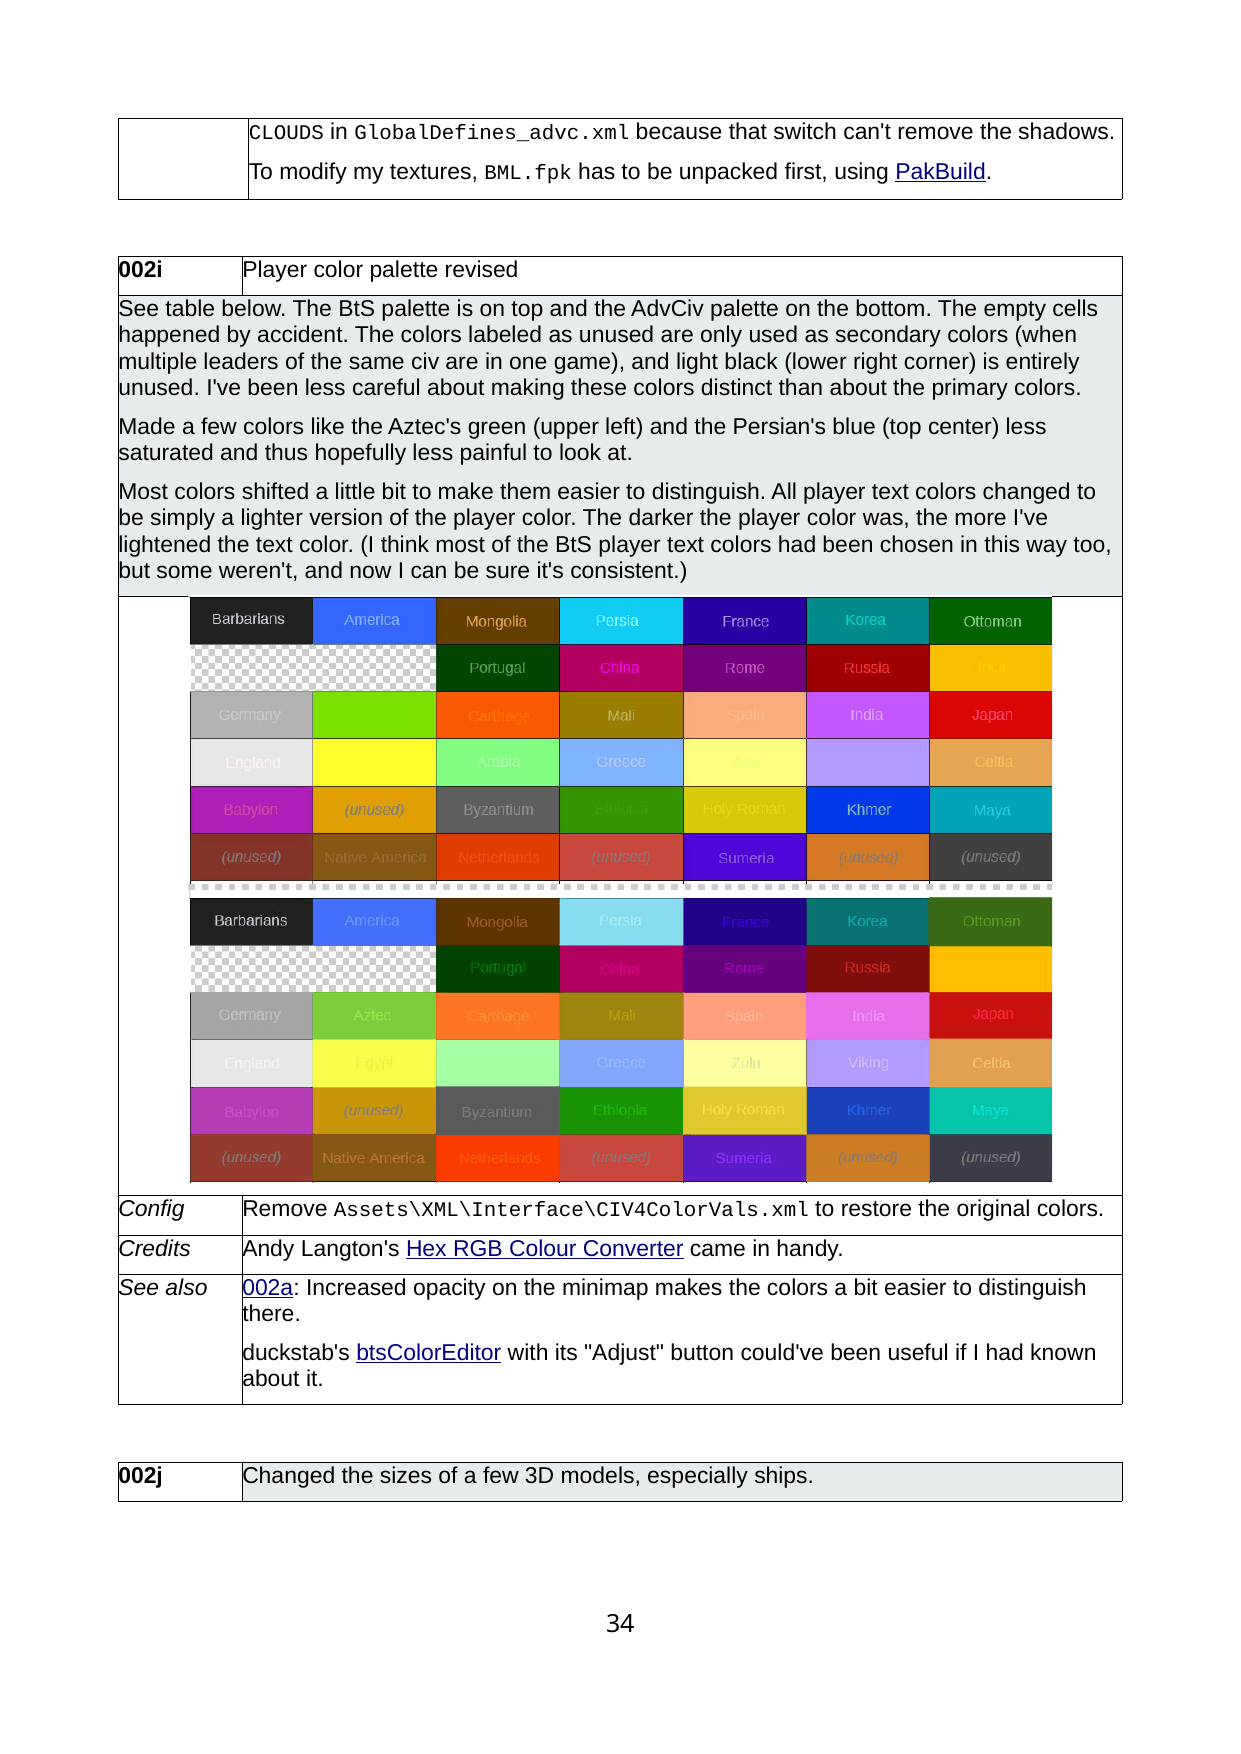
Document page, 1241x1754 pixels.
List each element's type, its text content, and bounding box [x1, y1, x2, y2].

table_header 002j [119, 1463, 242, 1501]
picture [188, 595, 1053, 1183]
table_cell Credits [119, 1236, 242, 1274]
table_header 002i [119, 257, 242, 295]
table_cell Config [119, 1196, 242, 1235]
table_cell [119, 597, 1122, 1195]
table_cell CLOUDS in GlobalDefines_advc.xml because that switch can't remove the shadows. To modify my textures, BML.fpk has to be unpacked first, using PakBuild. [249, 119, 1122, 198]
table_header Player color palette revised [243, 257, 1122, 295]
table_cell Remove Assets\XML\Interface\CIV4ColorVals.xml to restore the original colors. [243, 1196, 1122, 1235]
table_cell 002a: Increased opacity on the minimap makes the colors a bit easier to distinguish there. duckstab's btsColorEditor with its "Adjust" button could've been useful if I had known about it. [243, 1275, 1122, 1404]
table_cell See also [119, 1275, 242, 1404]
table_cell [119, 119, 248, 198]
table_cell Andy Langton's Hex RGB Colour Converter came in handy. [243, 1236, 1122, 1274]
table_header Changed the sizes of a few 3D models, especially ships. [243, 1463, 1122, 1501]
table_cell See table below. The BtS palette is on top and the AdvCiv palette on the bottom. The empty cells happened by accident. The colors labeled as unused are only used as secondary colors (when multiple leaders of the same civ are in one game), and light black (lower right corner) is entirely unused. I've been less careful about making these colors distinct than about the primary colors. Made a few colors like the Aztec's green (upper left) and the Persian's blue (top center) less saturated and thus hopefully less painful to look at. Most colors shifted a little bit to make them easier to distinguish. All player text colors changed to be simply a lighter version of the player color. The darker the player color was, the more I've lightened the text color. (I think most of the BtS player text colors had been chosen in this way too, but some weren't, and now I can be sure it's consistent.) [119, 296, 1122, 596]
